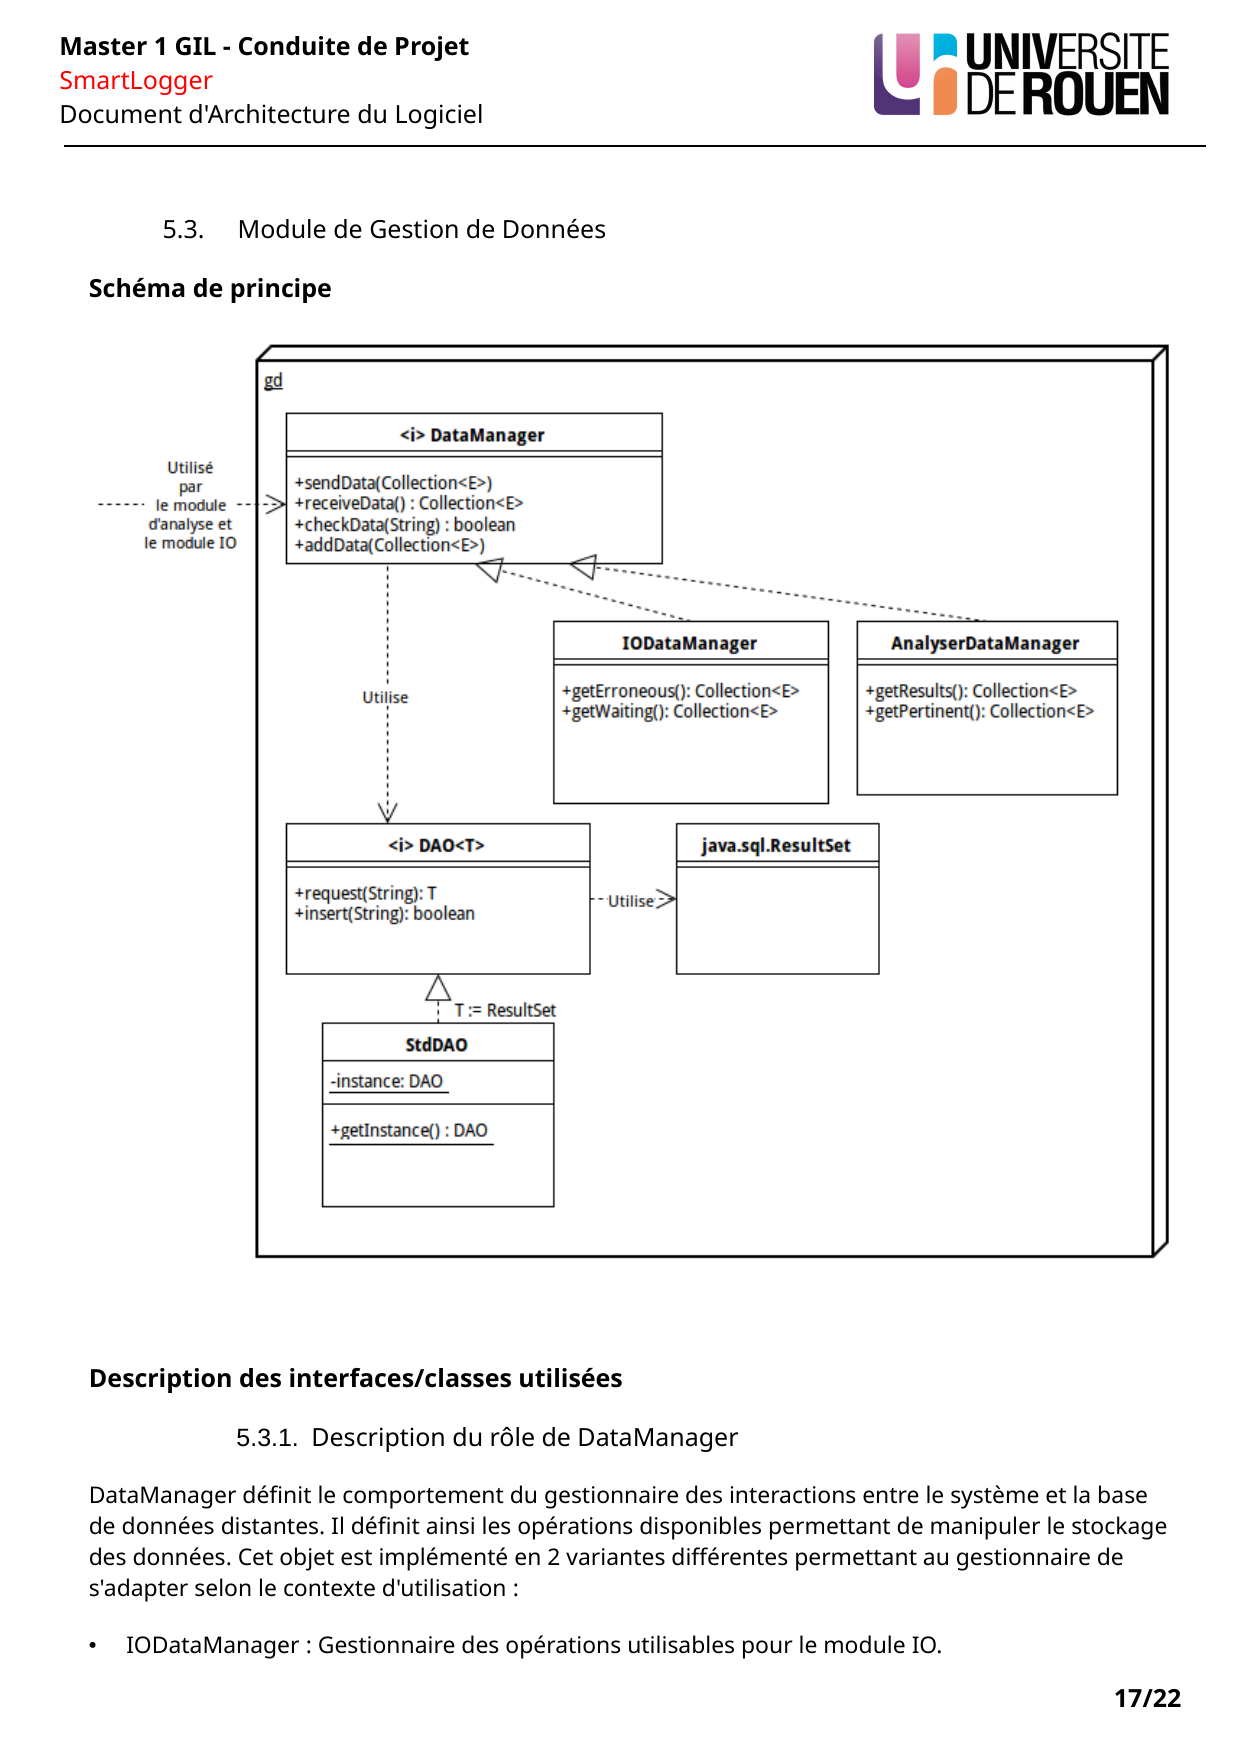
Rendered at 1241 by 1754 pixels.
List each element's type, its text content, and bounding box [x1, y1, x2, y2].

subtitle Module de Gestion de Données [162, 212, 1181, 246]
subtitle DataManager définit le comportement du gestionnaire des interactions entre le système et la base de données distantes. Il définit ainsi les opérations disponibles permettant de manipuler le stockage des données. Cet objet est implémenté en 2 variantes différentes permettant au gestionnaire de s'adapter selon le contexte d'utilisation : [88, 1478, 1181, 1603]
picture [88, 329, 1182, 1277]
subtitle IODataManager : Gestionnaire des opérations utilisables pour le module IO. [88, 1628, 1181, 1660]
subtitle Description des interfaces/classes utilisées [89, 1360, 1181, 1394]
subtitle Description du rôle de DataManager [236, 1419, 1181, 1453]
subtitle Schéma de principe [89, 271, 1181, 305]
picture [872, 32, 1170, 118]
